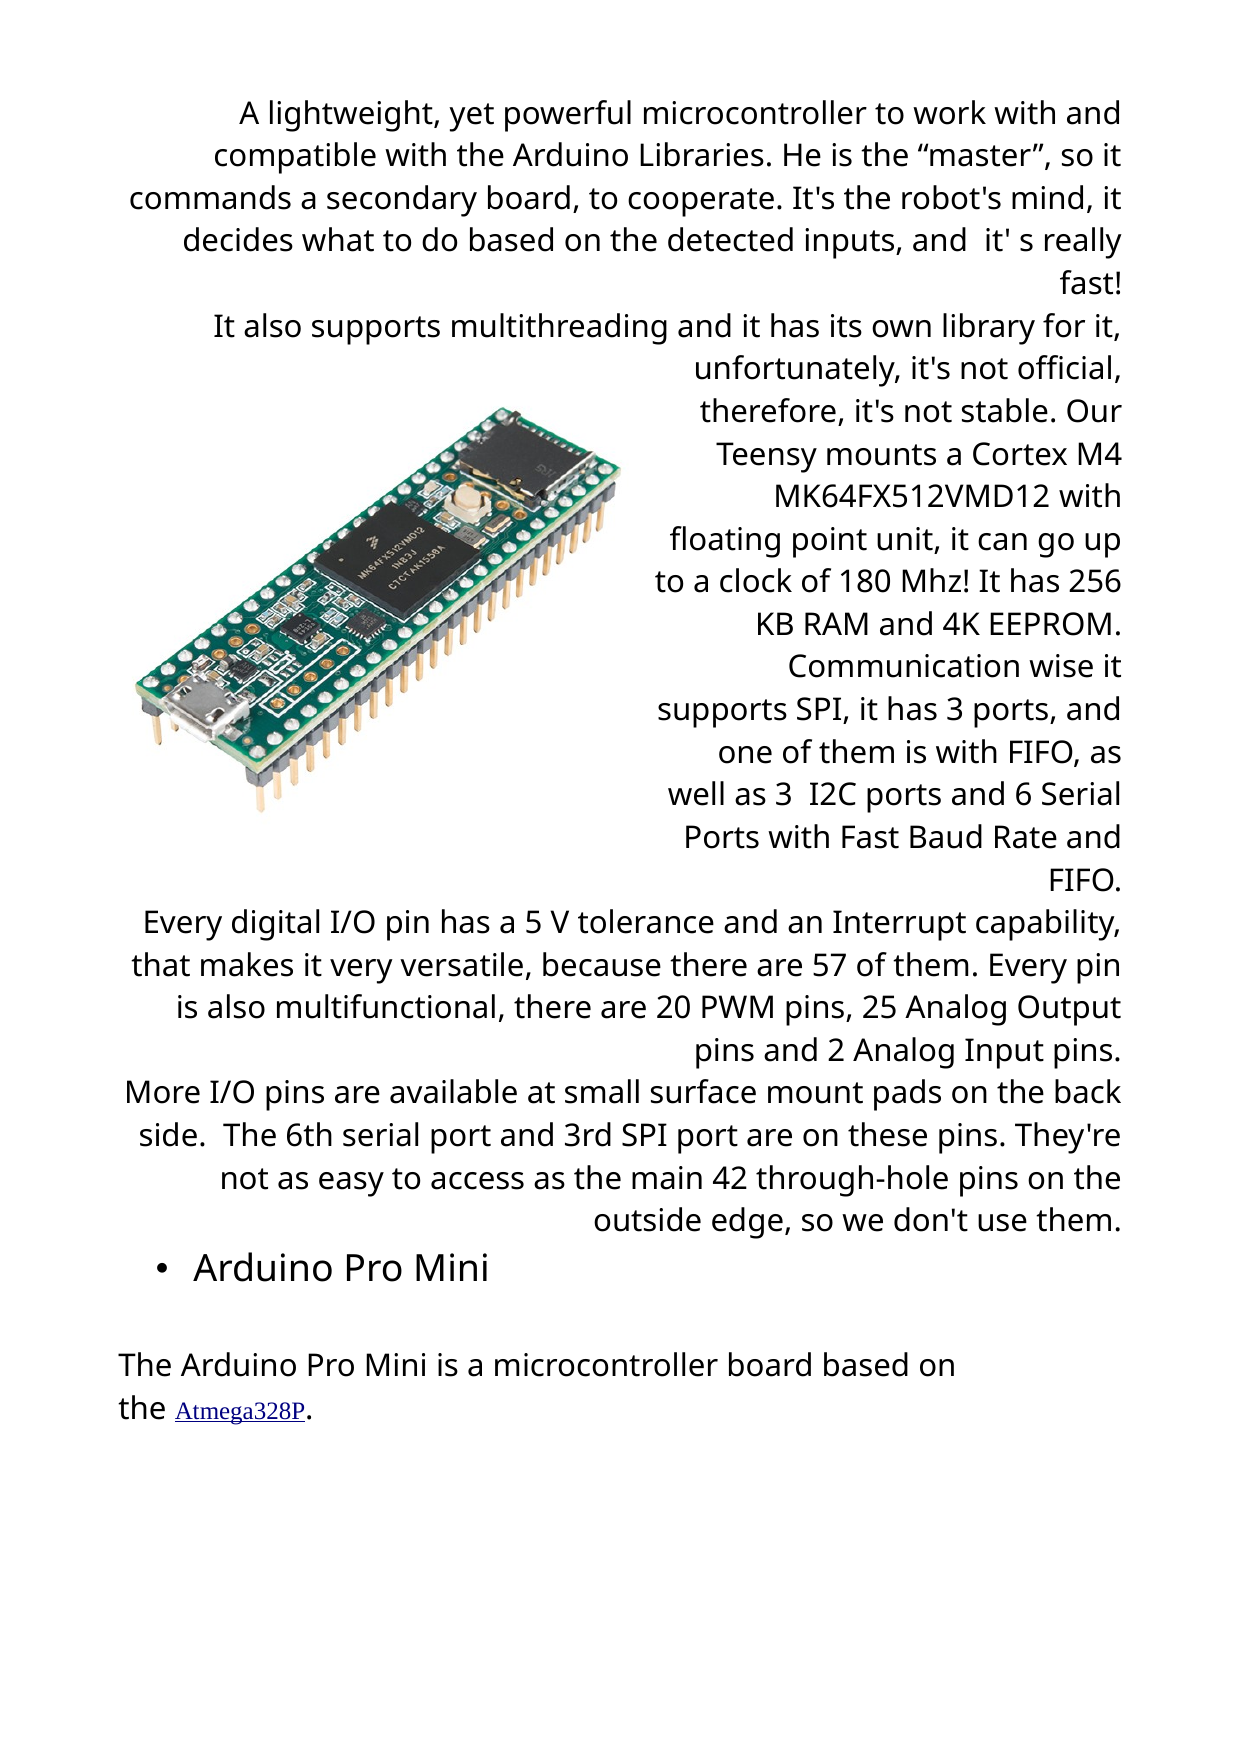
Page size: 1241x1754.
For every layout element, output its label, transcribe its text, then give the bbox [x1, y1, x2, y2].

list Arduino Pro Mini [156, 1241, 1122, 1292]
text Every digital I/O pin has a 5 V tolerance and an Interrupt capability, that makes it very versatile, because there are 57 of them. Every pin is also multifunctional, there are 20 PWM pins, 25 Analog Output pins and 2 Analog Input pins. [118, 900, 1122, 1071]
text It also supports multithreading and it has its own library for it, unfortunately, it's not official, therefore, it's not stable. Our Teensy mounts a Cortex M4 MK64FX512VMD12 with floating point unit, it can go up to a clock of 180 Mhz! It has 256 KB RAM and 4K EEPROM. [118, 304, 1122, 644]
text A lightweight, yet powerful microcontroller to work with and compatible with the Arduino Libraries. He is the “master”, so it commands a secondary board, to cooperate. It's the robot's mind, it decides what to do based on the detected inputs, and it' s really fast! [118, 91, 1122, 304]
picture [118, 352, 635, 857]
text Communication wise it supports SPI, it has 3 ports, and one of them is with FIFO, as well as 3 I2C ports and 6 Serial Ports with Fast Baud Rate and FIFO. [118, 644, 1122, 900]
text More I/O pins are available at small surface mount pads on the back side. The 6th serial port and 3rd SPI port are on these pins. They're not as easy to access as the main 42 through-hole pins on the outside edge, so we don't use them. [118, 1071, 1122, 1241]
text The Arduino Pro Mini is a microcontroller board based on the Atmega328P. [118, 1343, 1122, 1428]
